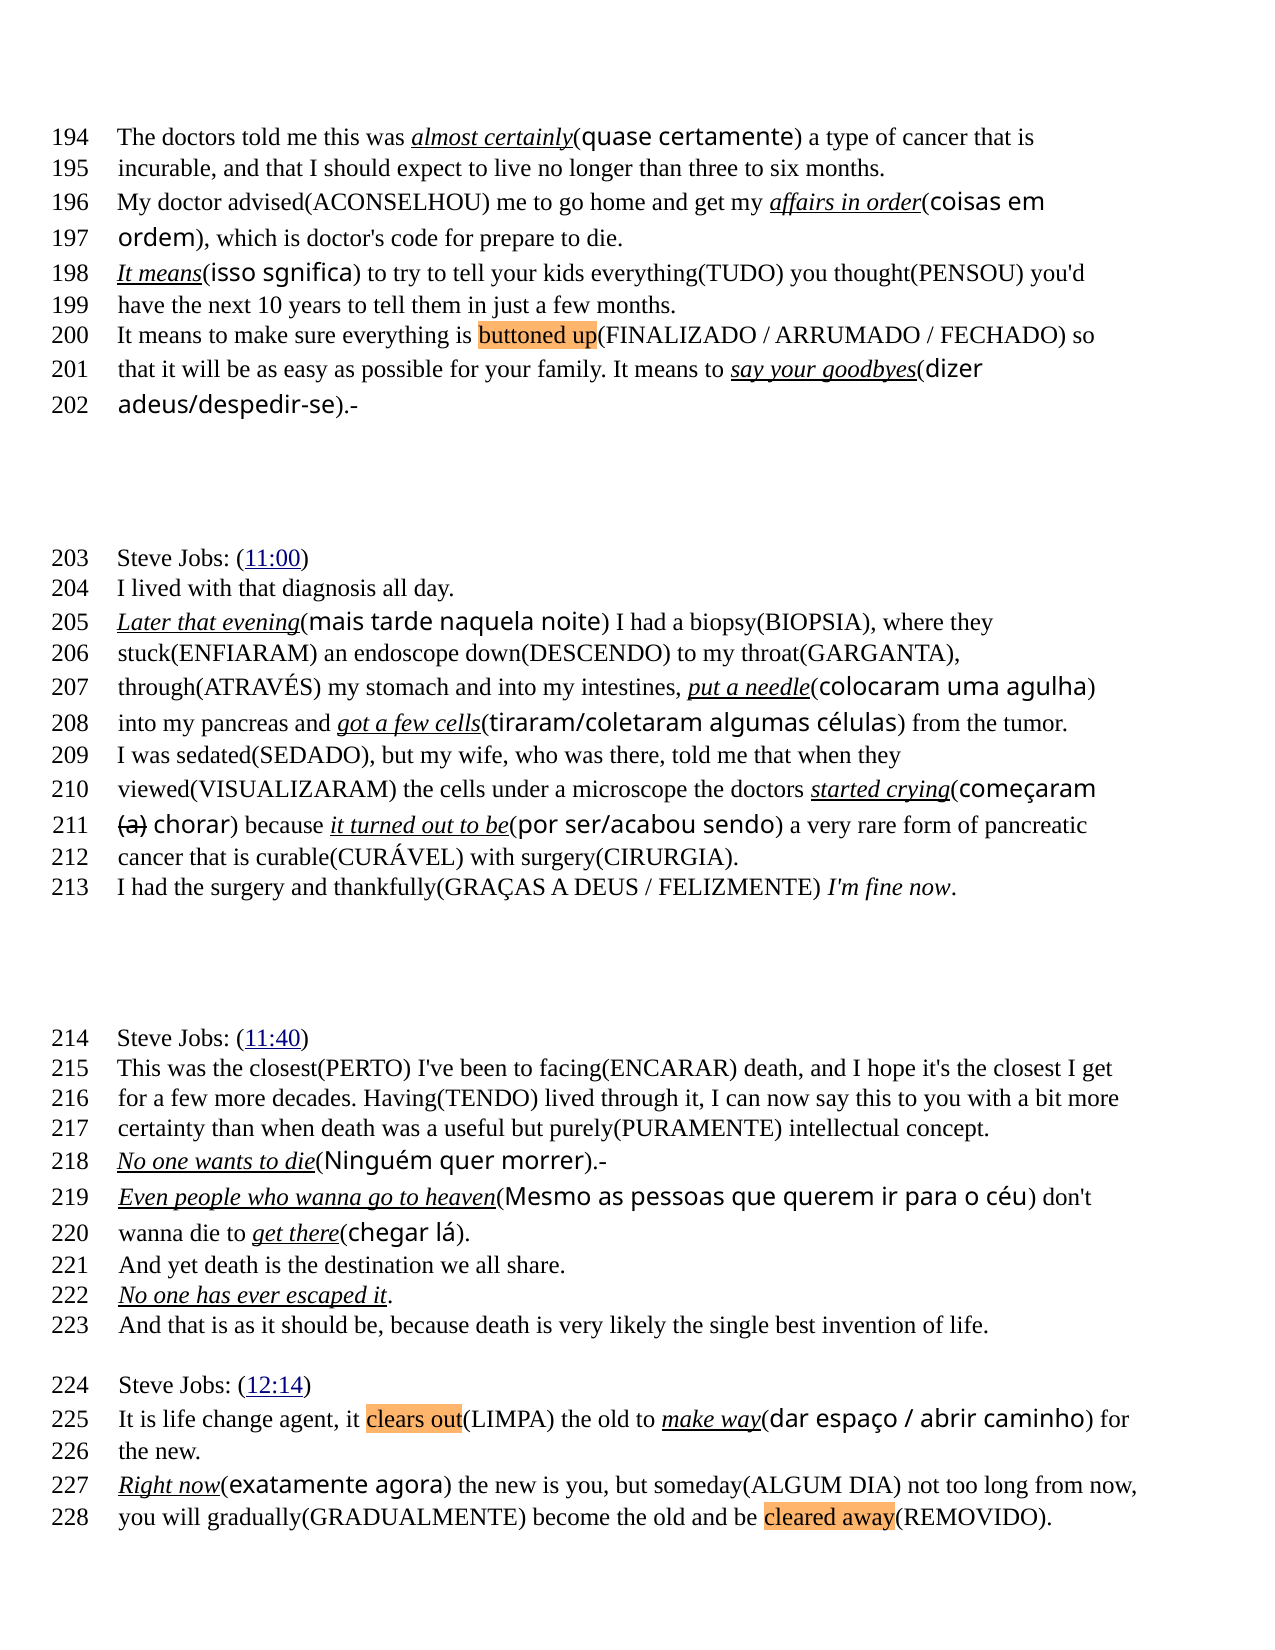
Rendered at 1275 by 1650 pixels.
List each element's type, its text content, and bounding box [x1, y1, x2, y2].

text Steve Jobs: (11:00) [117, 543, 1126, 572]
text Right now(exatamente agora) the new is you, but someday(ALGUM DIA) not too long from now, you will gradually(GRADUALMENTE) become the old and be cleared away(REMOVIDO). [118, 1466, 1157, 1530]
text I lived with that diagnosis all day. [117, 573, 1126, 602]
text My doctor advised(ACONSELHOU) me to go home and get my affairs in order(coisas em ordem), which is doctor's code for prepare to die. [117, 184, 1126, 253]
text Steve Jobs: (11:40) [117, 1023, 1126, 1051]
text The doctors told me this was almost certainly(quase certamente) a type of cancer that is incurable, and that I should expect to live no longer than three to six months. [117, 118, 1126, 182]
text It is life change agent, it clears out(LIMPA) the old to make way(dar espaço / abrir caminho) for the new. [118, 1401, 1157, 1465]
text It means(isso sgnifica) to try to tell your kids everything(TUDO) you thought(PENSOU) you'd have the next 10 years to tell them in just a few months. [117, 255, 1126, 319]
text I had the surgery and thankfully(GRAÇAS A DEUS / FELIZMENTE) I'm fine now. [117, 872, 1126, 901]
text It means to make sure everything is buttoned up(FINALIZADO / ARRUMADO / FECHADO) so that it will be as easy as possible for your family. It means to say your goodbyes(dizer adeus/despedir-se).- [117, 321, 1126, 421]
text No one wants to die(Ninguém quer morrer).- [117, 1143, 1126, 1177]
text I was sedated(SEDADO), but my wife, who was there, told me that when they viewed(VISUALIZARAM) the cells under a microscope the doctors started crying(começaram (a) chorar) because it turned out to be(por ser/acabou sendo) a very rare form of pancreatic cancer that is curable(CURÁVEL) with surgery(CIRURGIA). [117, 740, 1126, 871]
text Later that evening(mais tarde naquela noite) I had a biopsy(BIOPSIA), where they stuck(ENFIARAM) an endoscope down(DESCENDO) to my throat(GARGANTA), through(ATRAVÉS) my stomach and into my intestines, put a needle(colocaram uma agulha) into my pancreas and got a few cells(tiraram/coletaram algumas células) from the tumor. [117, 603, 1126, 739]
text Even people who wanna go to heaven(Mesmo as pessoas que querem ir para o céu) don't wanna die to get there(chegar lá). [118, 1179, 1157, 1248]
text No one has ever escaped it. [118, 1280, 1157, 1309]
text And that is as it should be, because death is very likely the single best invention of life. [118, 1310, 1157, 1339]
text Steve Jobs: (12:14) [118, 1371, 1157, 1399]
text This was the closest(PERTO) I've been to facing(ENCARAR) death, and I hope it's the closest I get for a few more decades. Having(TENDO) lived through it, I can now say this to you with a bit more certainty than when death was a useful but purely(PURAMENTE) intellectual concept. [117, 1053, 1126, 1142]
text And yet death is the destination we all share. [118, 1250, 1157, 1279]
